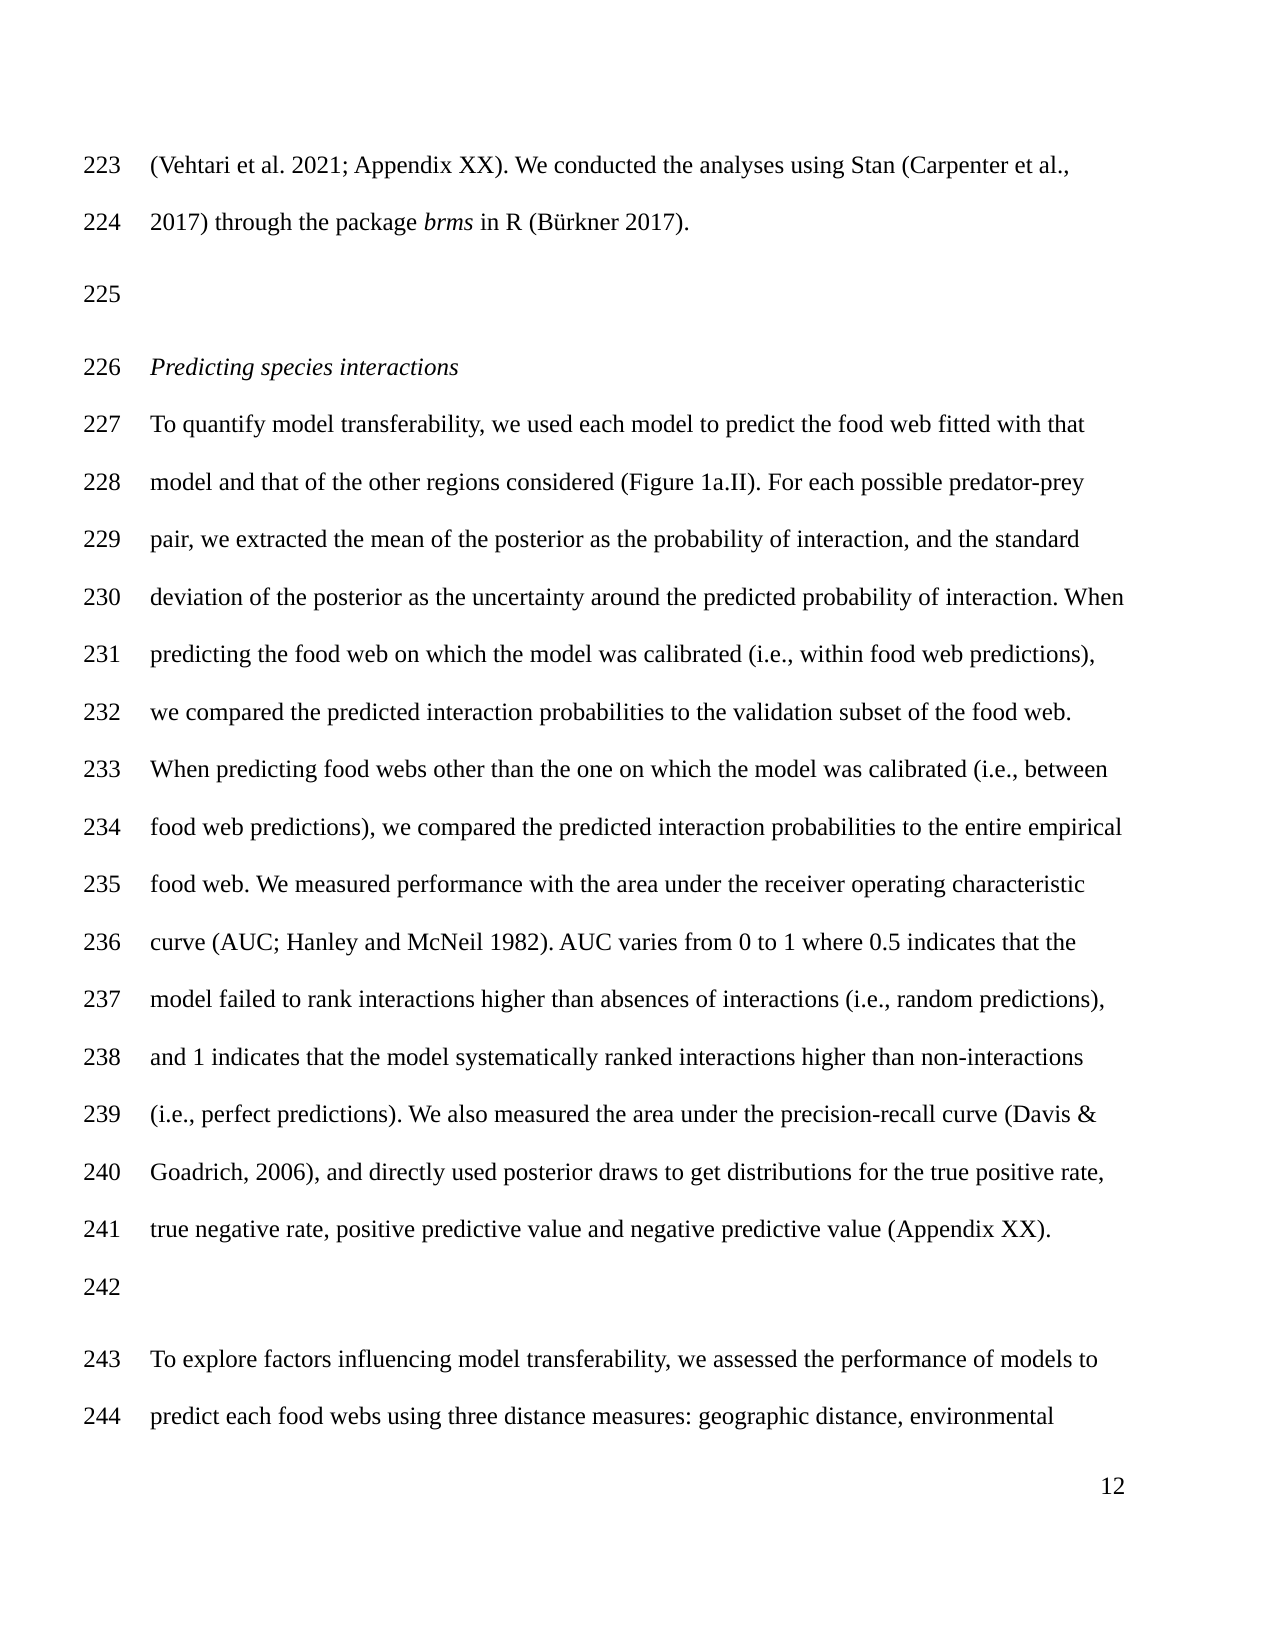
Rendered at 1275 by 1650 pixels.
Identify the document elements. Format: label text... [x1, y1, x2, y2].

text (Vehtari et al. 2021; Appendix XX). We conducted the analyses using Stan (Carpenter et al., 2017) through the package brms in R (Bürkner 2017). [150, 150, 1125, 236]
text Predicting species interactions [150, 352, 1125, 380]
text To quantify model transferability, we used each model to predict the food web fitted with that model and that of the other regions considered (Figure 1a.II). For each possible predator-prey pair, we extracted the mean of the posterior as the probability of interaction, and the standard deviation of the posterior as the uncertainty around the predicted probability of interaction. When predicting the food web on which the model was calibrated (i.e., within food web predictions), we compared the predicted interaction probabilities to the validation subset of the food web. When predicting food webs other than the one on which the model was calibrated (i.e., between food web predictions), we compared the predicted interaction probabilities to the entire empirical food web. We measured performance with the area under the receiver operating characteristic curve (AUC; Hanley and McNeil 1982). AUC varies from 0 to 1 where 0.5 indicates that the model failed to rank interactions higher than absences of interactions (i.e., random predictions), and 1 indicates that the model systematically ranked interactions higher than non-interactions (i.e., perfect predictions). We also measured the area under the precision-recall curve (Davis & Goadrich, 2006), and directly used posterior draws to get distributions for the true positive rate, true negative rate, positive predictive value and negative predictive value (Appendix XX). [150, 409, 1125, 1243]
text To explore factors influencing model transferability, we assessed the performance of models to predict each food webs using three distance measures: geographic distance, environmental [150, 1344, 1125, 1430]
